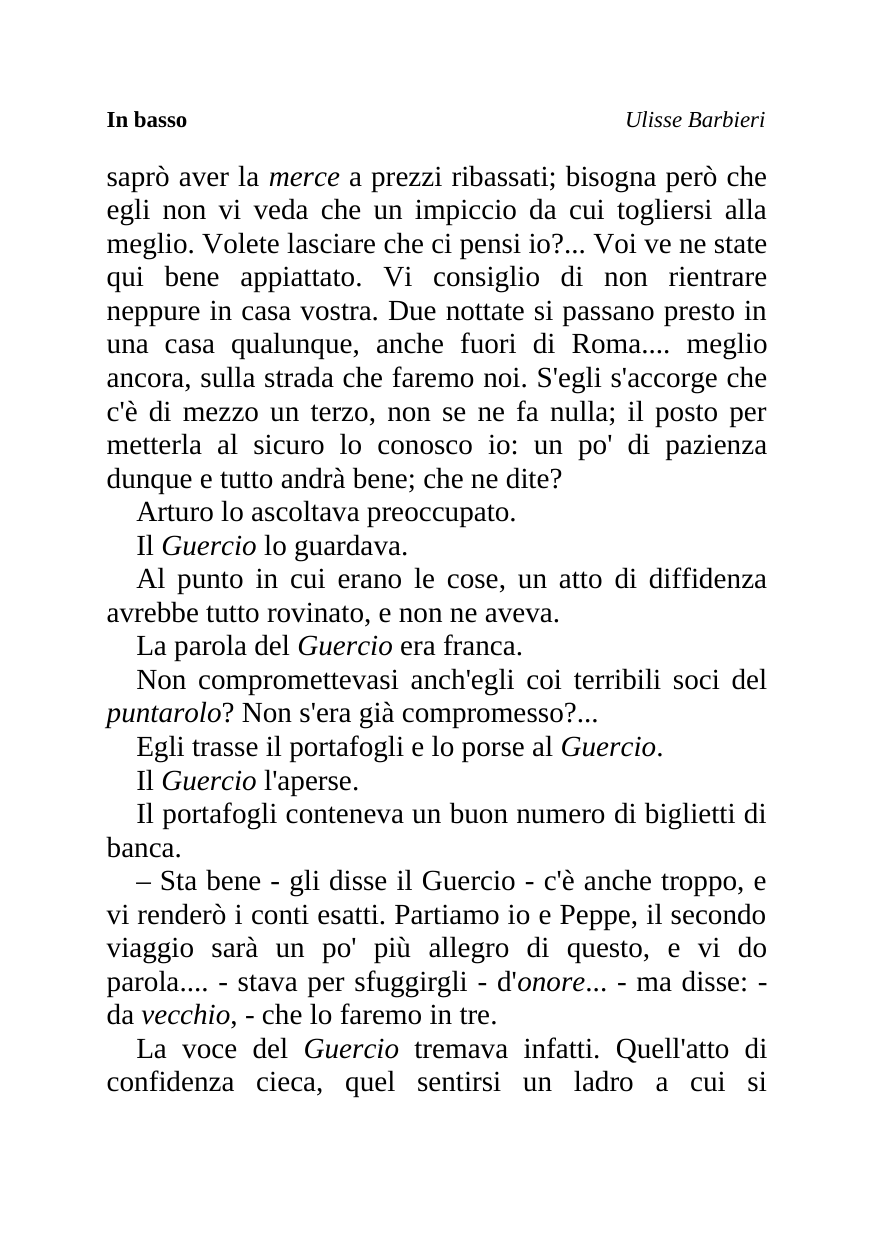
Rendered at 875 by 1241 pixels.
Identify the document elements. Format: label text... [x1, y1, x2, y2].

text Al punto in cui erano le cose, un atto di diffidenza avrebbe tutto rovinato, e non ne aveva. [106, 561, 768, 628]
text Egli trasse il portafogli e lo porse al Guercio. [106, 729, 768, 763]
text saprò aver la merce a prezzi ribassati; bisogna però che egli non vi veda che un impiccio da cui togliersi alla meglio. Volete lasciare che ci pensi io?... Voi ve ne state qui bene appiattato. Vi consiglio di non rientrare neppure in casa vostra. Due nottate si passano presto in una casa qualunque, anche fuori di Roma.... meglio ancora, sulla strada che faremo noi. S'egli s'accorge che c'è di mezzo un terzo, non se ne fa nulla; il posto per metterla al sicuro lo conosco io: un po' di pazienza dunque e tutto andrà bene; che ne dite? [106, 159, 768, 494]
text Arturo lo ascoltava preoccupato. [106, 494, 768, 528]
text Non compromettevasi anch'egli coi terribili soci del puntarolo? Non s'era già compromesso?... [106, 662, 768, 729]
text – Sta bene - gli disse il Guercio - c'è anche troppo, e vi renderò i conti esatti. Partiamo io e Peppe, il secondo viaggio sarà un po' più allegro di questo, e vi do parola.... - stava per sfuggirgli - d'onore... - ma disse: - da vecchio, - che lo faremo in tre. [106, 863, 768, 1031]
text Il portafogli conteneva un buon numero di biglietti di banca. [106, 796, 768, 863]
text La voce del Guercio tremava infatti. Quell'atto di confidenza cieca, quel sentirsi un ladro a cui si [106, 1031, 768, 1098]
text Il Guercio lo guardava. [106, 528, 768, 561]
text La parola del Guercio era franca. [106, 628, 768, 662]
text Il Guercio l'aperse. [106, 763, 768, 796]
